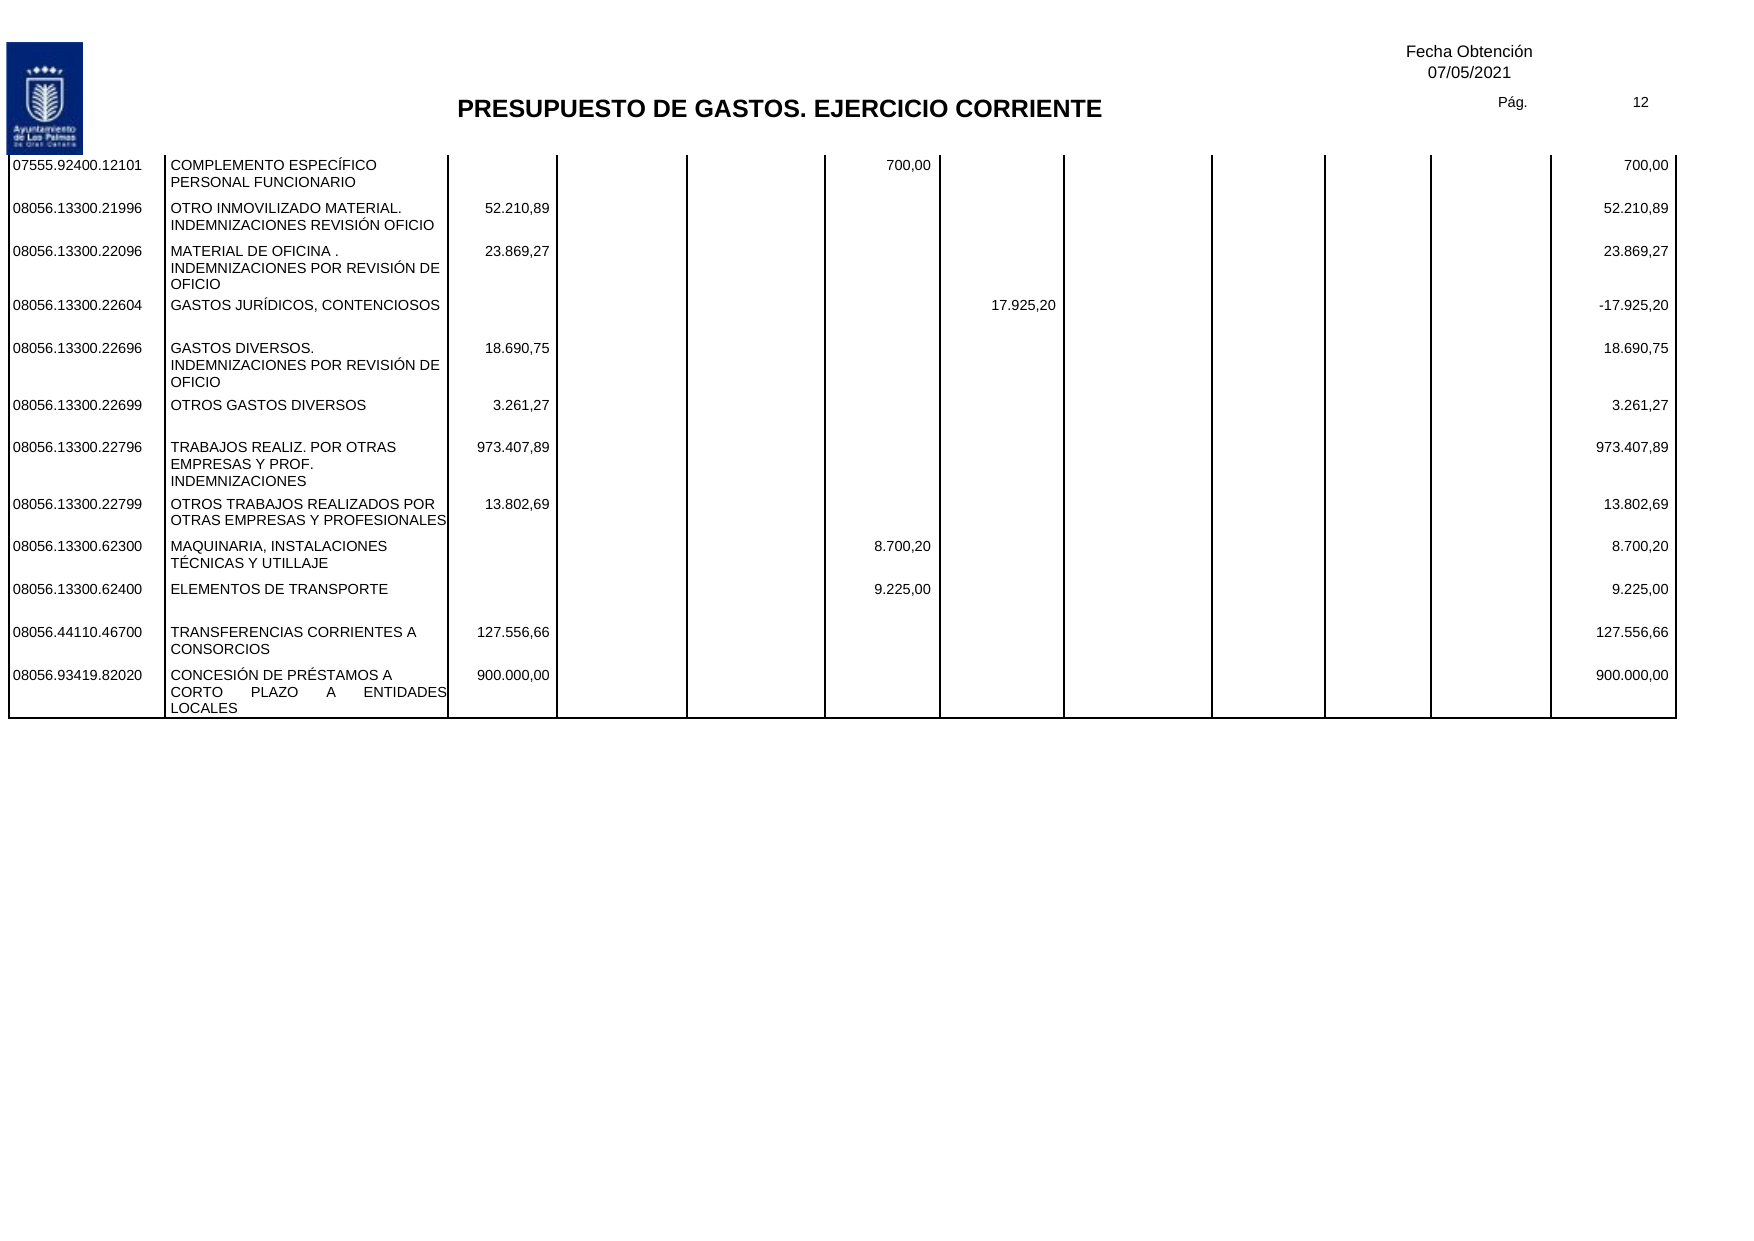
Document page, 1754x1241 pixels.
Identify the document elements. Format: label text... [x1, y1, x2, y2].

table_cell [1065, 198, 1211, 240]
table_cell [1326, 664, 1430, 717]
table_cell TRANSFERENCIAS CORRIENTES A CONSORCIOS [166, 622, 447, 664]
table_cell ELEMENTOS DE TRANSPORTE [166, 579, 447, 622]
table_cell [449, 536, 556, 579]
table_cell GASTOS JURÍDICOS, CONTENCIOSOS [166, 295, 447, 338]
table_cell 08056.93419.82020 [10, 664, 164, 717]
table_cell [558, 437, 686, 493]
table_cell 8.700,20 [826, 536, 939, 579]
table_cell 13.802,69 [1552, 493, 1675, 536]
table_cell 127.556,66 [1552, 622, 1675, 664]
table_cell [1326, 155, 1430, 197]
picture [6, 42, 83, 155]
table_cell [826, 198, 939, 240]
table_cell 08056.13300.21996 [10, 198, 164, 240]
table_cell 08056.44110.46700 [10, 622, 164, 664]
table_cell OTROS TRABAJOS REALIZADOS POR OTRAS EMPRESAS Y PROFESIONALES [166, 493, 447, 536]
table_cell [1326, 622, 1430, 664]
table_cell 8.700,20 [1552, 536, 1675, 579]
table_cell [826, 338, 939, 394]
table_cell [688, 394, 824, 437]
table_cell [449, 579, 556, 622]
table_cell [688, 155, 824, 197]
table_cell [688, 622, 824, 664]
table_cell [1432, 295, 1550, 338]
table_cell [1213, 664, 1324, 717]
table_cell [1432, 198, 1550, 240]
table_cell [1432, 622, 1550, 664]
table_cell [558, 198, 686, 240]
table_cell [1065, 493, 1211, 536]
table_cell [688, 338, 824, 394]
table_cell [688, 437, 824, 493]
table_cell [941, 493, 1063, 536]
table_cell [941, 664, 1063, 717]
table_cell COMPLEMENTO ESPECÍFICO PERSONAL FUNCIONARIO [166, 155, 447, 197]
table_cell CONCESIÓN DE PRÉSTAMOS A CORTO PLAZO A ENTIDADES LOCALES [166, 664, 447, 717]
table_cell MATERIAL DE OFICINA . INDEMNIZACIONES POR REVISIÓN DE OFICIO [166, 240, 447, 295]
table_cell [688, 664, 824, 717]
table_cell [558, 240, 686, 295]
table_cell [558, 536, 686, 579]
table_cell [1065, 579, 1211, 622]
table_cell 9.225,00 [826, 579, 939, 622]
table_cell [826, 664, 939, 717]
table_cell 9.225,00 [1552, 579, 1675, 622]
table_cell 3.261,27 [449, 394, 556, 437]
table_cell [558, 664, 686, 717]
table_cell [1326, 295, 1430, 338]
table_cell [1326, 338, 1430, 394]
table_cell [558, 394, 686, 437]
table_cell [941, 579, 1063, 622]
table_cell MAQUINARIA, INSTALACIONES TÉCNICAS Y UTILLAJE [166, 536, 447, 579]
table_cell [1326, 493, 1430, 536]
table_cell [1065, 240, 1211, 295]
table_cell 18.690,75 [1552, 338, 1675, 394]
table_cell [1326, 240, 1430, 295]
table_cell 700,00 [1552, 155, 1675, 197]
table_cell 127.556,66 [449, 622, 556, 664]
table_cell [826, 240, 939, 295]
table_cell [1213, 295, 1324, 338]
table_cell [1213, 437, 1324, 493]
table_cell [1065, 295, 1211, 338]
table_cell [449, 155, 556, 197]
table_cell TRABAJOS REALIZ. POR OTRAS EMPRESAS Y PROF. INDEMNIZACIONES [166, 437, 447, 493]
table_cell [941, 198, 1063, 240]
table_cell [1065, 622, 1211, 664]
table_cell [688, 536, 824, 579]
table_cell [558, 622, 686, 664]
table_cell 900.000,00 [1552, 664, 1675, 717]
table_cell 52.210,89 [449, 198, 556, 240]
table_cell [1065, 155, 1211, 197]
table_cell 973.407,89 [1552, 437, 1675, 493]
table_cell [1432, 493, 1550, 536]
table_cell [826, 394, 939, 437]
table_cell [558, 338, 686, 394]
table_cell [558, 295, 686, 338]
table_cell [1213, 579, 1324, 622]
table_cell [558, 579, 686, 622]
table_cell [1213, 240, 1324, 295]
table_cell 973.407,89 [449, 437, 556, 493]
table_cell 08056.13300.62300 [10, 536, 164, 579]
table_cell [1213, 198, 1324, 240]
table_cell -17.925,20 [1552, 295, 1675, 338]
table_cell [1065, 664, 1211, 717]
table_cell 13.802,69 [449, 493, 556, 536]
table_cell 08056.13300.22096 [10, 240, 164, 295]
table_cell [1326, 437, 1430, 493]
table_cell [1432, 155, 1550, 197]
table_cell GASTOS DIVERSOS. INDEMNIZACIONES POR REVISIÓN DE OFICIO [166, 338, 447, 394]
table_cell [1432, 536, 1550, 579]
table_cell 08056.13300.22796 [10, 437, 164, 493]
table_cell 08056.13300.22696 [10, 338, 164, 394]
table_cell 23.869,27 [449, 240, 556, 295]
table_cell [941, 394, 1063, 437]
table_cell [558, 493, 686, 536]
table_cell [1432, 394, 1550, 437]
table_cell [941, 240, 1063, 295]
table_cell [1213, 394, 1324, 437]
table_cell [941, 622, 1063, 664]
table_cell OTRO INMOVILIZADO MATERIAL. INDEMNIZACIONES REVISIÓN OFICIO [166, 198, 447, 240]
table_cell [688, 198, 824, 240]
table_cell 900.000,00 [449, 664, 556, 717]
table_cell [449, 295, 556, 338]
table_cell [1326, 536, 1430, 579]
table_cell [688, 579, 824, 622]
table_cell [1432, 240, 1550, 295]
table_cell [688, 493, 824, 536]
table_cell 08056.13300.22699 [10, 394, 164, 437]
table_cell 08056.13300.62400 [10, 579, 164, 622]
table_cell 700,00 [826, 155, 939, 197]
table_cell [1213, 536, 1324, 579]
table_cell [1213, 338, 1324, 394]
table_cell 23.869,27 [1552, 240, 1675, 295]
table_cell [558, 155, 686, 197]
table_cell 07555.92400.12101 [10, 155, 164, 197]
table_cell [826, 493, 939, 536]
table_cell [826, 622, 939, 664]
table_cell 52.210,89 [1552, 198, 1675, 240]
table_cell [941, 155, 1063, 197]
table_cell 08056.13300.22604 [10, 295, 164, 338]
table_cell [688, 295, 824, 338]
table_cell [826, 295, 939, 338]
table_cell OTROS GASTOS DIVERSOS [166, 394, 447, 437]
table_cell [1326, 198, 1430, 240]
table_cell [688, 240, 824, 295]
table_cell [1065, 394, 1211, 437]
table_cell [1432, 579, 1550, 622]
table_cell 17.925,20 [941, 295, 1063, 338]
table_cell [1065, 338, 1211, 394]
table_cell [1432, 664, 1550, 717]
table_cell 18.690,75 [449, 338, 556, 394]
table_cell [1326, 579, 1430, 622]
table_cell [941, 536, 1063, 579]
table_cell [826, 437, 939, 493]
table_cell 3.261,27 [1552, 394, 1675, 437]
table_cell [1432, 338, 1550, 394]
table_cell [941, 338, 1063, 394]
table_cell [941, 437, 1063, 493]
table_cell 08056.13300.22799 [10, 493, 164, 536]
table_cell [1432, 437, 1550, 493]
table_cell [1065, 437, 1211, 493]
table_cell [1065, 536, 1211, 579]
table_cell [1213, 493, 1324, 536]
table_cell [1326, 394, 1430, 437]
table_cell [1213, 622, 1324, 664]
table_cell [1213, 155, 1324, 197]
